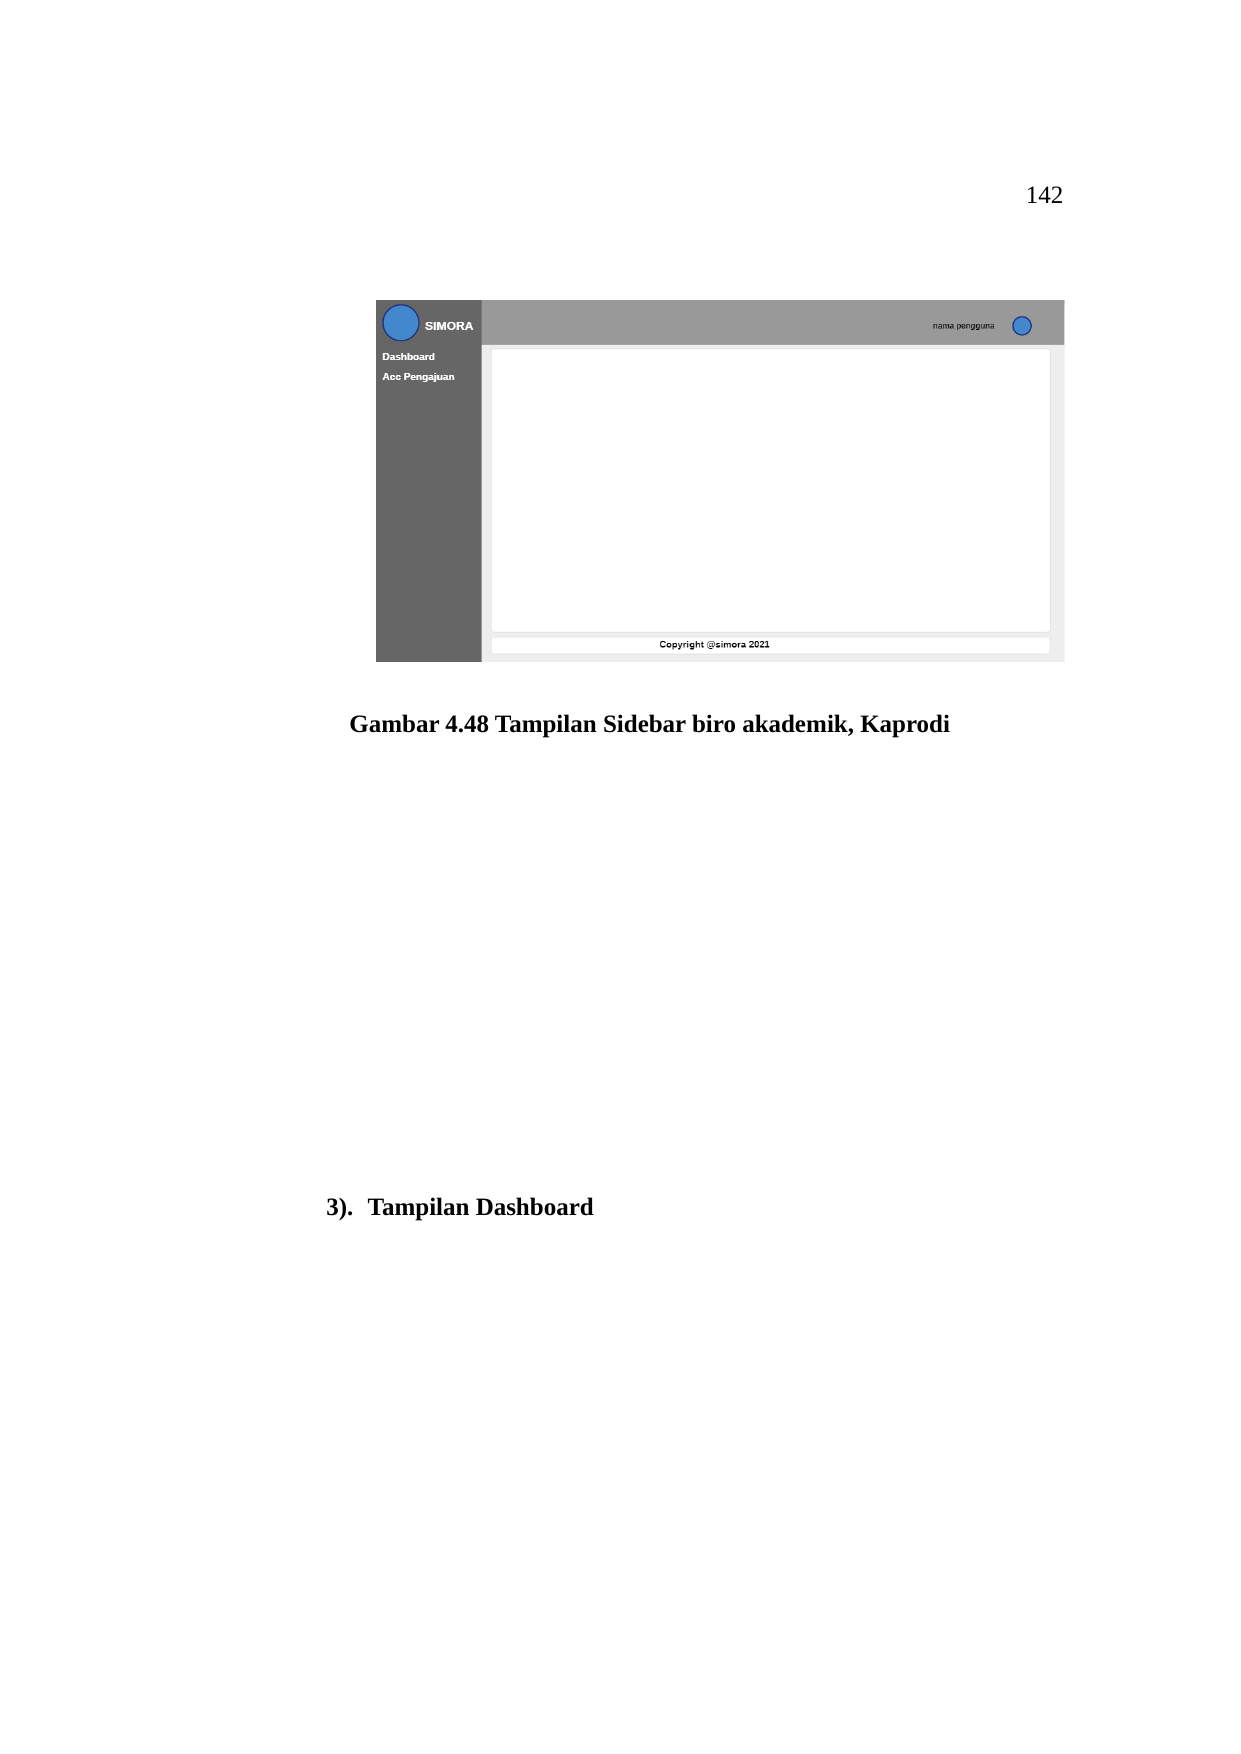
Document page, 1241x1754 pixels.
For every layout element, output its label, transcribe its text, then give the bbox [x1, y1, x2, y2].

list Tampilan Dashboard [326, 1192, 1063, 1221]
table_header [378, 295, 1062, 300]
table_header [378, 662, 1062, 696]
text Gambar 4.48 Tampilan Sidebar biro akademik, Kaprodi [236, 709, 1063, 737]
picture [376, 300, 1065, 662]
